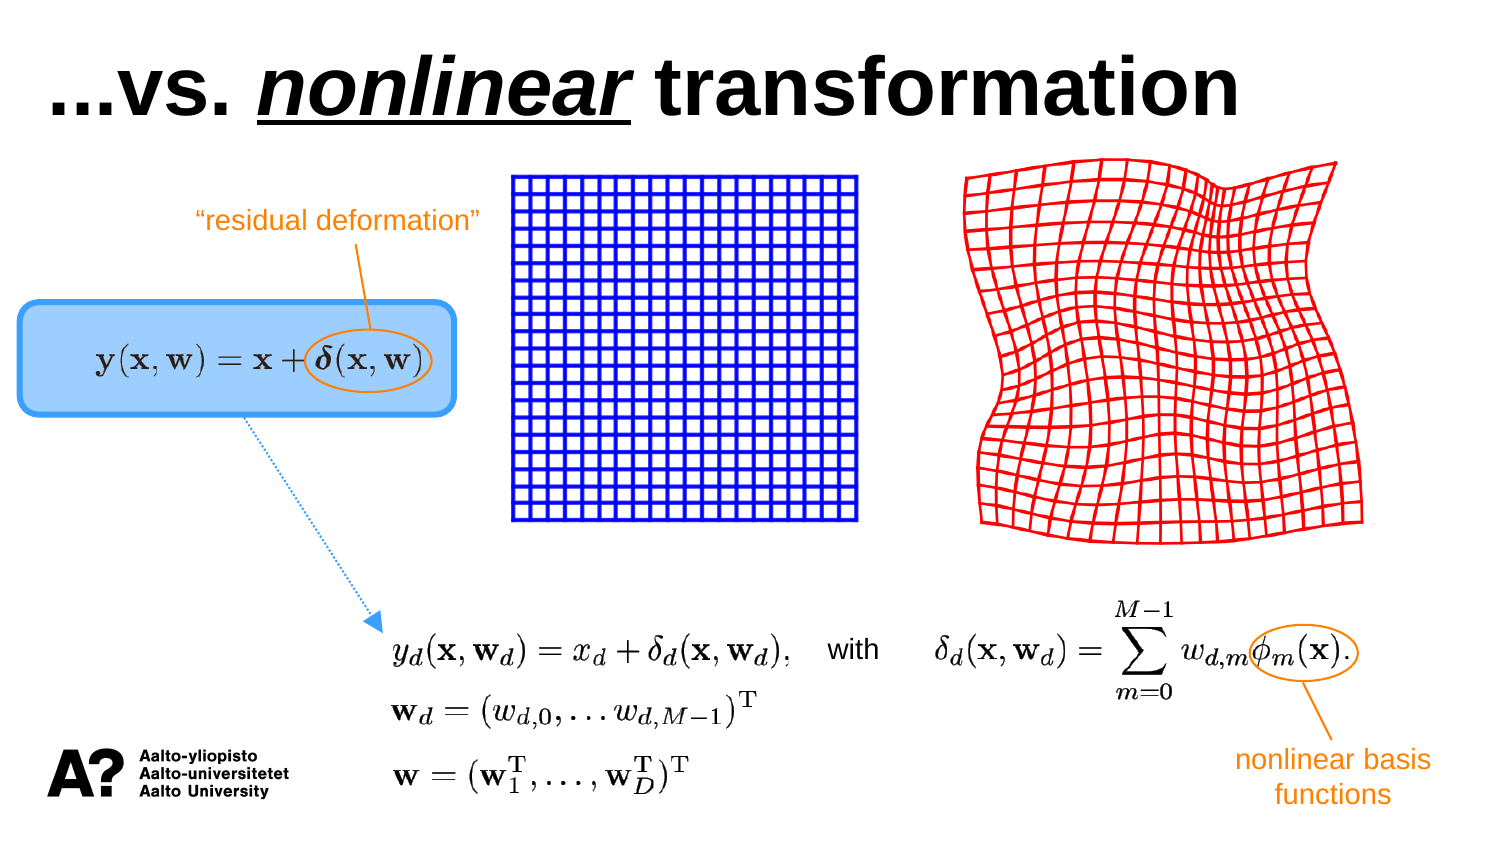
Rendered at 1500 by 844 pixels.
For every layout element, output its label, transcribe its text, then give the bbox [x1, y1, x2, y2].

list with [827, 630, 889, 667]
picture [895, 585, 1349, 733]
text_box [19, 302, 455, 415]
picture [307, 331, 421, 386]
text_box “residual deformation” [193, 201, 483, 259]
picture [943, 126, 1417, 577]
picture [384, 621, 789, 825]
text_box [421, 346, 430, 376]
list ...vs. nonlinear transformation [47, 32, 1442, 197]
picture [95, 318, 369, 386]
picture [442, 197, 882, 560]
text_box nonlinear basis functions [1227, 740, 1439, 798]
picture [370, 318, 421, 341]
picture [1251, 626, 1349, 679]
text_box [338, 386, 399, 391]
picture [0, 702, 337, 844]
picture [1305, 671, 1349, 733]
picture [412, 381, 421, 386]
